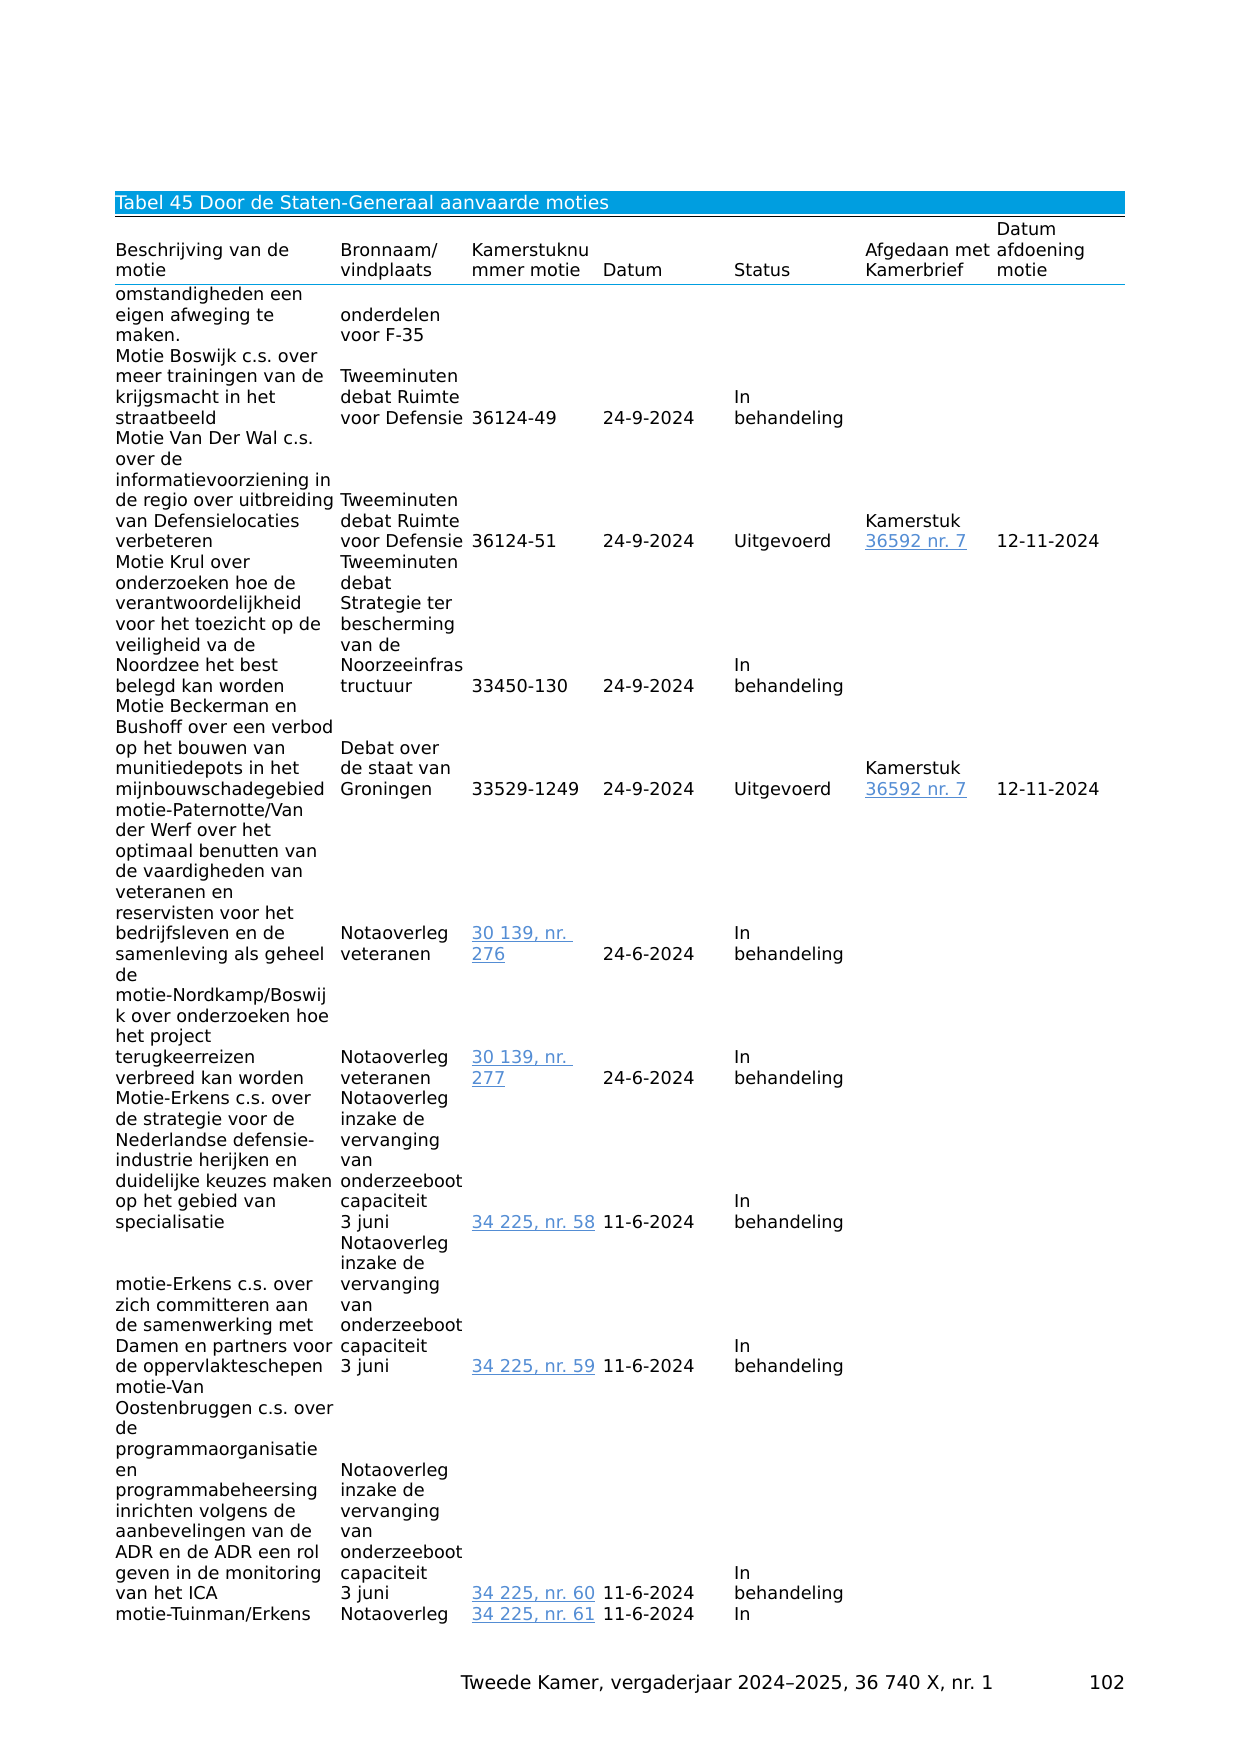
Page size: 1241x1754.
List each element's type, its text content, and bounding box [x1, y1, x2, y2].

table_cell [862, 346, 993, 428]
table_cell 24-6-2024 [600, 800, 731, 964]
table_cell 30 139, nr. 277 [469, 965, 600, 1088]
table_cell [862, 1604, 993, 1624]
table_cell 34 225, nr. 59 [469, 1233, 600, 1377]
table_cell 11-6-2024 [600, 1604, 731, 1624]
table_cell 34 225, nr. 61 [469, 1604, 600, 1624]
table_cell Bronnaam/ vindplaats [337, 217, 468, 284]
table_cell 34 225, nr. 60 [469, 1377, 600, 1604]
table_cell Afgedaan met Kamerbrief [862, 217, 993, 284]
table_cell ​Motie Beckerman en Bushoff over een verbod op het bouwen van munitiedepots in het mijnbouwschadegebied ​ [115, 696, 337, 799]
table_cell Datum afdoening motie [994, 217, 1125, 284]
table_cell [731, 285, 862, 346]
table_cell 24-6-2024 [600, 965, 731, 1088]
table_cell In behandeling [731, 965, 862, 1088]
table_cell omstandigheden een eigen afweging te maken. [115, 285, 337, 346]
table_cell Datum [600, 217, 731, 284]
table_cell ​motie-Paternotte/Van der Werf over het optimaal benutten van de vaardigheden van veteranen en reservisten voor het bedrijfsleven en de samenleving als geheel [115, 800, 337, 964]
table_cell Notaoverleg veteranen [337, 800, 468, 964]
table_cell [862, 552, 993, 696]
table_cell [994, 1377, 1125, 1604]
table_cell [994, 285, 1125, 346]
table_cell [600, 285, 731, 346]
table_cell [862, 285, 993, 346]
table_cell Uitgevoerd [731, 428, 862, 552]
table_cell ​motie-Erkens c.s. over zich committeren aan de samenwerking met Damen en partners voor de oppervlakteschepen [115, 1233, 337, 1377]
table_cell In behandeling [731, 1233, 862, 1377]
table_cell Notaoverleg veteranen [337, 965, 468, 1088]
table_cell ​motie-Van Oostenbruggen c.s. over de programmaorganisatie en programmabeheersing inrichten volgens de aanbevelingen van de ADR en de ADR een rol geven in de monitoring van het ICA [115, 1377, 337, 1604]
table_cell 24-9-2024 [600, 696, 731, 799]
table_cell 12-11-2024 [994, 428, 1125, 552]
table_cell [469, 285, 600, 346]
table_cell In behandeling [731, 552, 862, 696]
table_cell In [731, 1604, 862, 1624]
table_cell 34 225, nr. 58 [469, 1088, 600, 1233]
table_cell Uitgevoerd [731, 696, 862, 799]
table_cell Notaoverleg [337, 1604, 468, 1624]
table_cell Notaoverleg inzake de vervanging van onderzeebootcapaciteit 3 juni [337, 1088, 468, 1233]
table_cell Tweeminutendebat Strategie ter bescherming van de Noorzeeinfrastructuur [337, 552, 468, 696]
table_cell Tweeminutendebat Ruimte voor Defensie [337, 428, 468, 552]
table_cell [994, 346, 1125, 428]
table_cell [994, 1604, 1125, 1624]
table_cell Debat over de staat van Groningen [337, 696, 468, 799]
table_cell 33529-1249 [469, 696, 600, 799]
table_cell Kamerstuk 36592 nr. 7 [862, 428, 993, 552]
table_cell [994, 1088, 1125, 1233]
table_cell [862, 965, 993, 1088]
table_cell Kamerstuk 36592 nr. 7 [862, 696, 993, 799]
table_cell 24-9-2024 [600, 552, 731, 696]
table_cell ​Motie Van Der Wal c.s. over de informatievoorziening in de regio over uitbreiding van Defensielocaties verbeteren [115, 428, 337, 552]
table_cell 36124-49 [469, 346, 600, 428]
table_cell 33450-130 [469, 552, 600, 696]
table_cell 24-9-2024 [600, 346, 731, 428]
table_cell ​motie-Tuinman/Erkens [115, 1604, 337, 1624]
table_cell ​Motie Krul over onderzoeken hoe de verantwoordelijkheid voor het toezicht op de veiligheid va de Noordzee het best belegd kan worden [115, 552, 337, 696]
table_cell 12-11-2024 [994, 696, 1125, 799]
table_cell [862, 1377, 993, 1604]
table_cell Notaoverleg inzake de vervanging van onderzeebootcapaciteit 3 juni [337, 1233, 468, 1377]
table_cell [994, 552, 1125, 696]
table_cell Beschrijving van de motie [115, 217, 337, 284]
table_cell In behandeling [731, 346, 862, 428]
table_cell In behandeling [731, 1088, 862, 1233]
table_cell Kamerstuknummer motie [469, 217, 600, 284]
table_cell ​de motie-Nordkamp/Boswijk over onderzoeken hoe het project terugkeerreizen verbreed kan worden [115, 965, 337, 1088]
table_cell Status [731, 217, 862, 284]
table_cell In behandeling [731, 800, 862, 964]
table_cell ​Motie Boswijk c.s. over meer trainingen van de krijgsmacht in het straatbeeld [115, 346, 337, 428]
table_cell In behandeling [731, 1377, 862, 1604]
table_cell 36124-51 [469, 428, 600, 552]
table_cell Notaoverleg inzake de vervanging van onderzeebootcapaciteit 3 juni [337, 1377, 468, 1604]
table_cell [994, 800, 1125, 964]
table_cell 30 139, nr. 276 [469, 800, 600, 964]
table_cell 11-6-2024 [600, 1377, 731, 1604]
table_cell Tweeminutendebat Ruimte voor Defensie [337, 346, 468, 428]
table_cell 11-6-2024 [600, 1088, 731, 1233]
table_cell 11-6-2024 [600, 1233, 731, 1377]
table_cell 24-9-2024 [600, 428, 731, 552]
table_cell [994, 1233, 1125, 1377]
table_cell ​Motie-Erkens c.s. over de strategie voor de Nederlandse defensie-industrie herijken en duidelijke keuzes maken op het gebied van specialisatie [115, 1088, 337, 1233]
table_cell onderdelen voor F-35 [337, 285, 468, 346]
table_cell [862, 1233, 993, 1377]
table_cell [862, 800, 993, 964]
table_cell [862, 1088, 993, 1233]
table_cell [994, 965, 1125, 1088]
